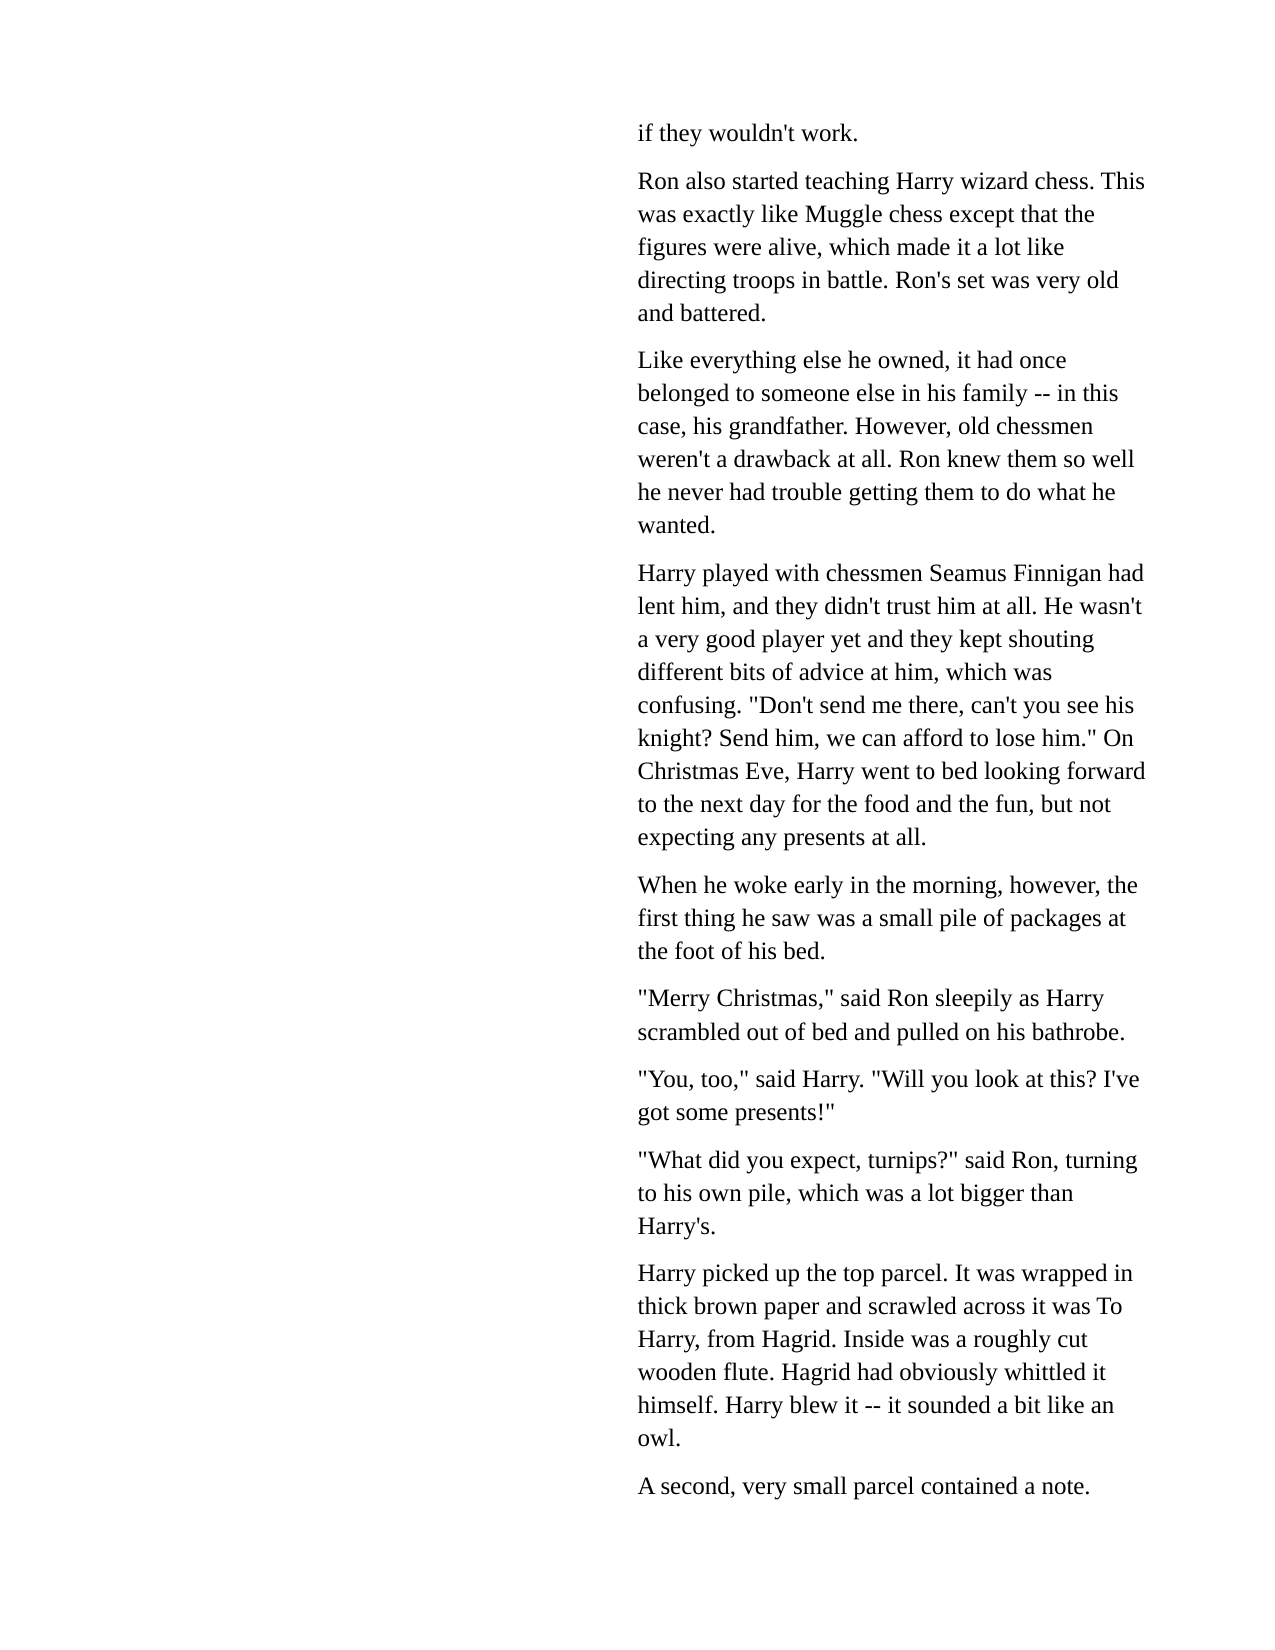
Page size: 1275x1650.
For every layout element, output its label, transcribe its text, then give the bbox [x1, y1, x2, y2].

table_cell [118, 870, 637, 983]
table_cell Like everything else he owned, it had once belonged to someone else in his family -- in this case, his grandfather. However, old chessmen weren't a drawback at all. Ron knew them so well he never had trouble getting them to do what he wanted. [638, 345, 1157, 558]
table_cell if they wouldn't work. [638, 118, 1157, 166]
table_cell Harry picked up the top parcel. It was wrapped in thick brown paper and scrawled across it was To Harry, from Hagrid. Inside was a roughly cut wooden flute. Hagrid had obviously whittled it himself. Harry blew it -- it sounded a bit like an owl. [638, 1259, 1157, 1471]
table_cell "You, too," said Harry. "Will you look at this? I've got some presents!" [638, 1064, 1157, 1145]
table_cell [118, 1064, 637, 1145]
table_cell [118, 345, 637, 558]
table_cell Ron also started teaching Harry wizard chess. This was exactly like Muggle chess except that the figures were alive, which made it a lot like directing troops in battle. Ron's set was very old and battered. [638, 166, 1157, 345]
table_cell A second, very small parcel contained a note. [638, 1471, 1157, 1519]
table_cell [118, 166, 637, 345]
table_cell [118, 118, 637, 166]
table_cell [118, 558, 637, 870]
table_cell [118, 1259, 637, 1471]
table_cell [118, 1145, 637, 1258]
table_cell Harry played with chessmen Seamus Finnigan had lent him, and they didn't trust him at all. He wasn't a very good player yet and they kept shouting different bits of advice at him, which was confusing. "Don't send me there, can't you see his knight? Send him, we can afford to lose him." On Christmas Eve, Harry went to bed looking forward to the next day for the food and the fun, but not expecting any presents at all. [638, 558, 1157, 870]
table_cell [118, 984, 637, 1064]
table_cell "What did you expect, turnips?" said Ron, turning to his own pile, which was a lot bigger than Harry's. [638, 1145, 1157, 1258]
table_cell When he woke early in the morning, however, the first thing he saw was a small pile of packages at the foot of his bed. [638, 870, 1157, 983]
table_cell "Merry Christmas," said Ron sleepily as Harry scrambled out of bed and pulled on his bathrobe. [638, 984, 1157, 1064]
table_cell [118, 1471, 637, 1519]
